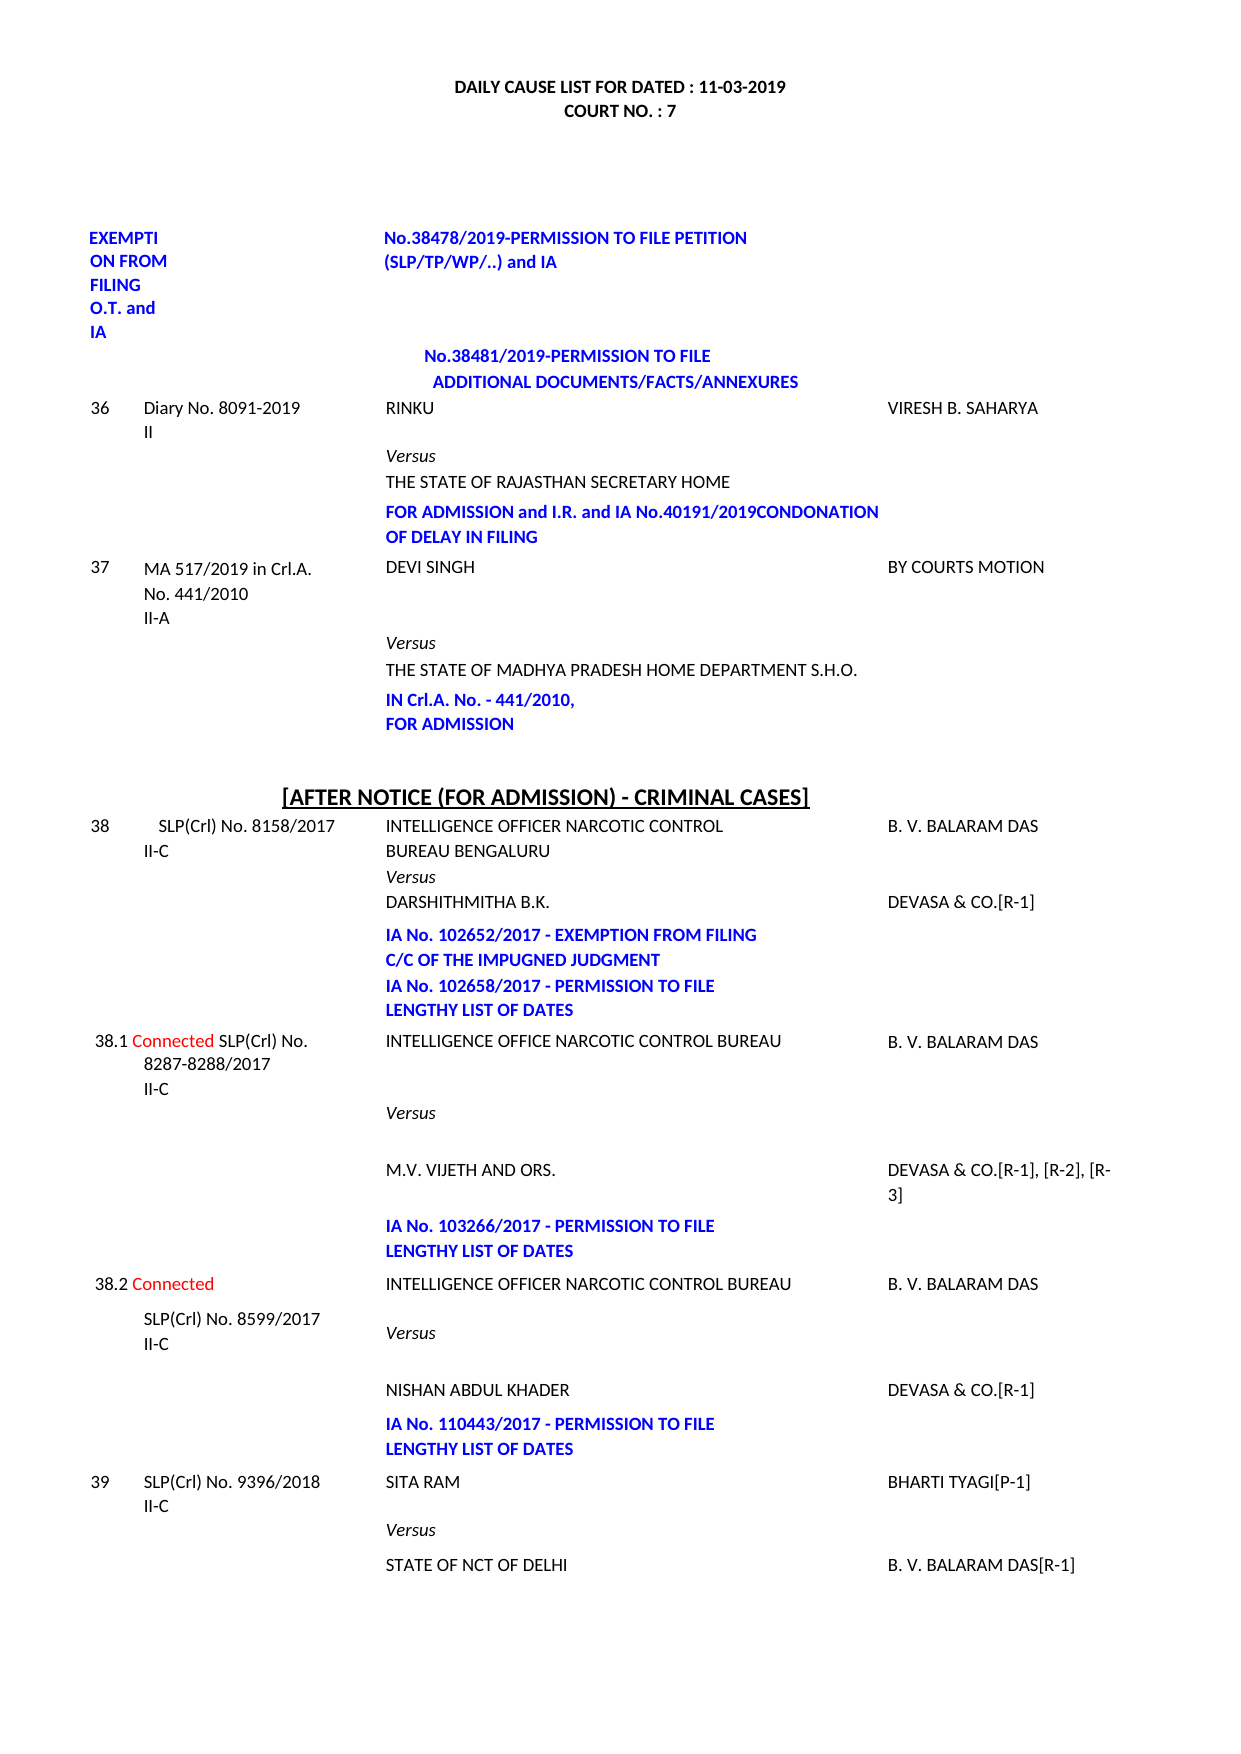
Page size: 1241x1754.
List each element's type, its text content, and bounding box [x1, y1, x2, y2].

table_cell 37 [90, 555, 143, 631]
table_cell DARSHITHMITHA B.K. IA No. 102652/2017 - EXEMPTION FROM FILING C/C OF THE IMPUGNED JUDGMENT IA No. 102658/2017 - PERMISSION TO FILE LENGTHY LIST OF DATES [386, 890, 888, 1030]
table_cell [144, 1379, 386, 1470]
table_cell SLP(Crl) No. 8599/2017 II-C [144, 1308, 386, 1379]
table_cell 38.1 Connected SLP(Crl) No. 8287-8288/2017 II-C [90, 1030, 386, 1158]
table_cell [90, 1554, 143, 1605]
table_cell BY COURTS MOTION [888, 555, 1076, 631]
table_cell DEVASA & CO.[R-1], [R-2], [R-3] [888, 1159, 1120, 1272]
table_cell M.V. VIJETH AND ORS. IA No. 103266/2017 - PERMISSION TO FILE LENGTHY LIST OF DATES [386, 1159, 888, 1272]
table_cell [90, 890, 386, 1030]
text [AFTER NOTICE (FOR ADMISSION) - CRIMINAL CASES] [282, 782, 957, 811]
table_cell B. V. BALARAM DAS [888, 1030, 1120, 1158]
table_header 38 SLP(Crl) No. 8158/2017 II-C [90, 815, 386, 890]
table_header VIRESH B. SAHARYA [888, 396, 1076, 555]
table_cell DEVI SINGH [386, 555, 888, 631]
table_cell [90, 1379, 143, 1470]
text THE STATE OF MADHYA PRADESH HOME DEPARTMENT S.H.O. [386, 658, 891, 681]
table_cell 39 [90, 1470, 143, 1554]
table_cell B. V. BALARAM DAS[R-1] [888, 1554, 1120, 1605]
table_cell DEVASA & CO.[R-1] [888, 890, 1120, 1030]
table_cell SLP(Crl) No. 9396/2018 II-C [144, 1470, 386, 1554]
table_cell INTELLIGENCE OFFICE NARCOTIC CONTROL BUREAU Versus [386, 1030, 888, 1158]
table_header 36 [90, 396, 143, 555]
table_cell BHARTI TYAGI[P-1] [888, 1470, 1120, 1554]
table_cell MA 517/2019 in Crl.A. No. 441/2010 II-A [144, 555, 386, 631]
table_cell [90, 1159, 386, 1272]
table_cell STATE OF NCT OF DELHI [386, 1554, 888, 1605]
table_cell DEVASA & CO.[R-1] [888, 1379, 1120, 1470]
table_cell SITA RAM Versus [386, 1470, 888, 1554]
text Versus [386, 631, 957, 654]
table_cell INTELLIGENCE OFFICER NARCOTIC CONTROL BUREAU Versus [386, 1273, 888, 1379]
table_cell [144, 1554, 386, 1605]
text No.38481/2019-PERMISSION TO FILE [317, 345, 818, 368]
table_header RINKU Versus THE STATE OF RAJASTHAN SECRETARY HOME FOR ADMISSION and I.R. and IA No.40191/2019CONDONATION OF DELAY IN FILING [386, 396, 888, 555]
table_cell B. V. BALARAM DAS [888, 1273, 1120, 1379]
table_cell NISHAN ABDUL KHADER IA No. 110443/2017 - PERMISSION TO FILE LENGTHY LIST OF DATES [386, 1379, 888, 1470]
text ADDITIONAL DOCUMENTS/FACTS/ANNEXURES [317, 370, 914, 393]
table_cell 38.2 Connected [90, 1273, 386, 1307]
text No.38478/2019-PERMISSION TO FILE PETITION [384, 226, 908, 249]
text EXEMPTION FROM FILING O.T. and IA [89, 226, 169, 343]
table_cell [90, 1308, 143, 1379]
text (SLP/TP/WP/..) and IA [384, 251, 908, 273]
table_header INTELLIGENCE OFFICER NARCOTIC CONTROL BUREAU BENGALURU Versus [386, 815, 888, 890]
text FOR ADMISSION [386, 713, 804, 736]
table_header B. V. BALARAM DAS [888, 815, 1120, 890]
text IN Crl.A. No. - 441/2010, [386, 688, 804, 711]
table_header Diary No. 8091-2019 II [144, 396, 386, 555]
